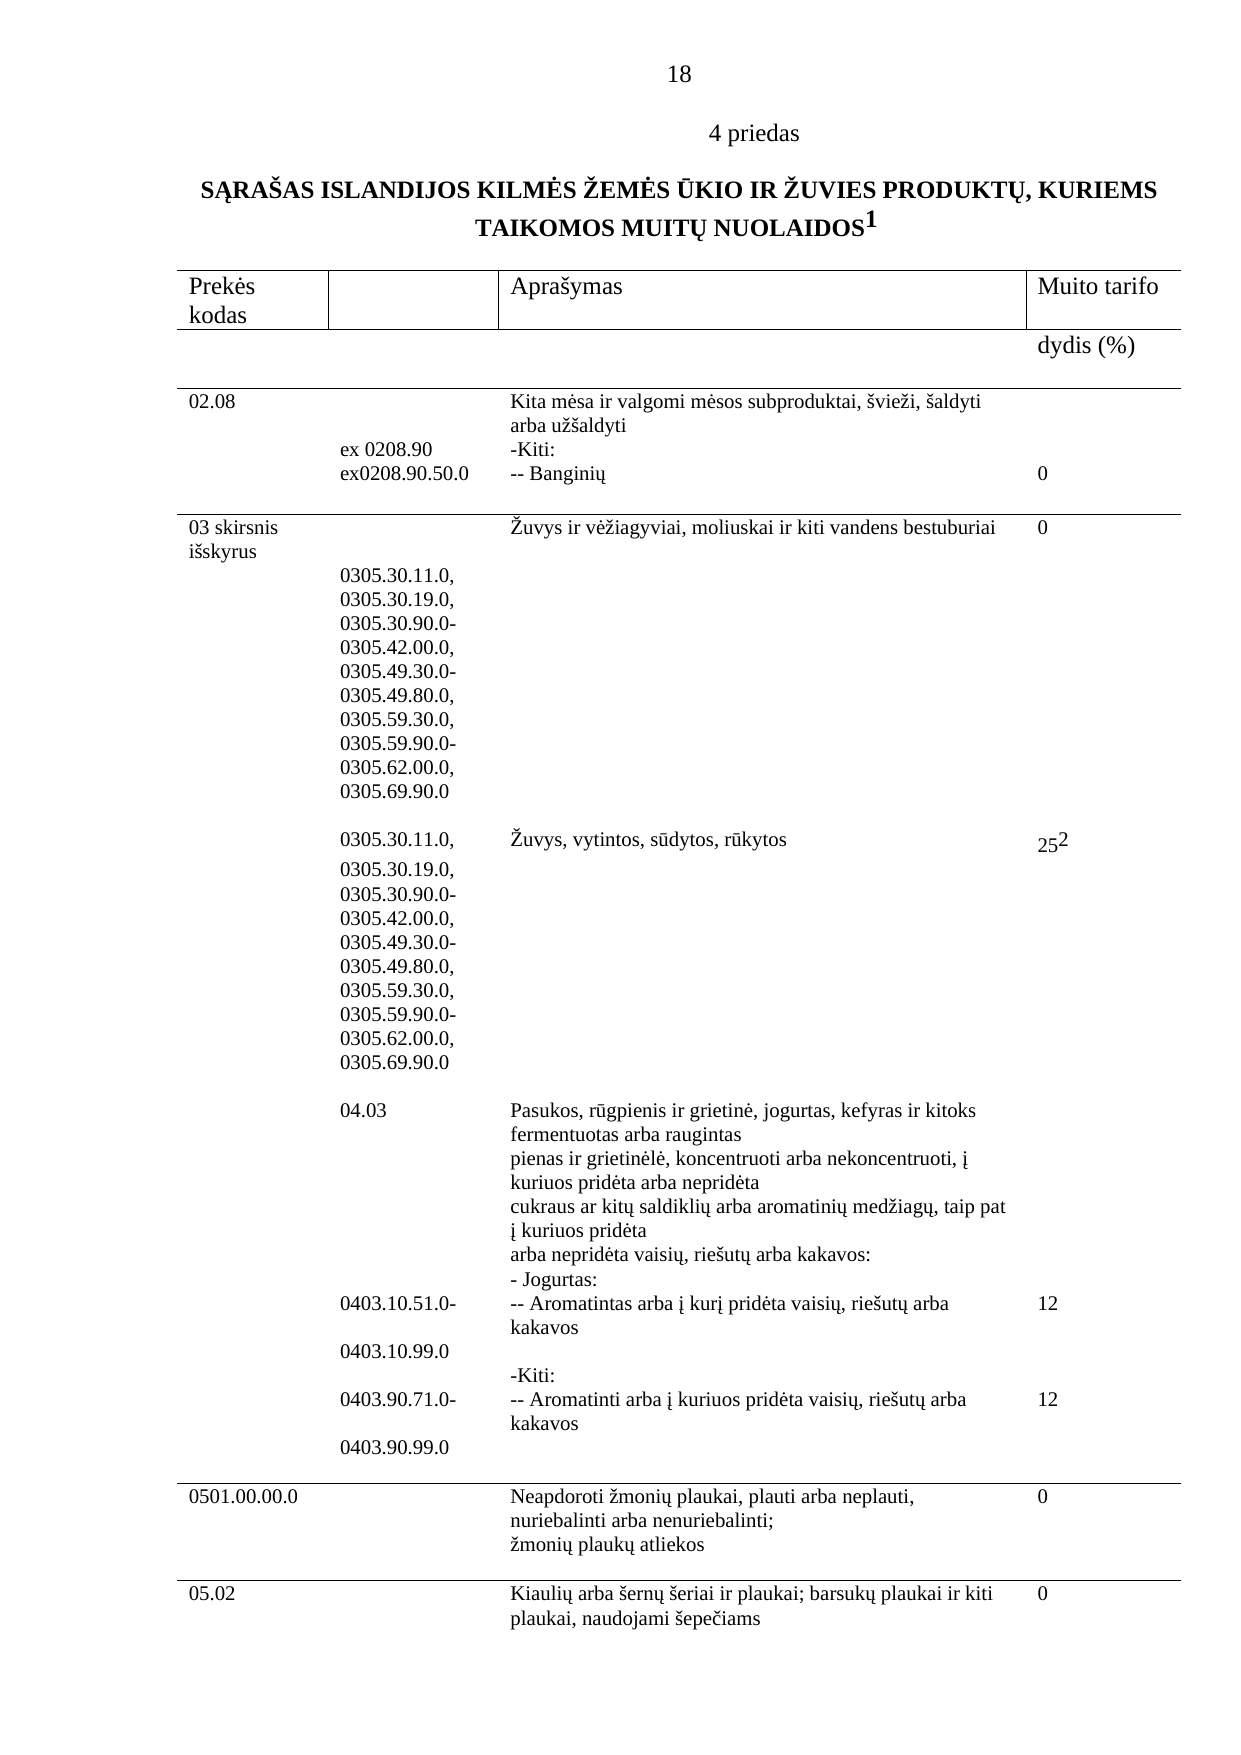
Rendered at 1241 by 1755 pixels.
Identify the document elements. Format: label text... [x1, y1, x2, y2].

table_cell [1026, 906, 1181, 929]
table_cell [1026, 1002, 1181, 1026]
table_cell [329, 485, 499, 513]
table_cell [1026, 1532, 1181, 1556]
table_cell 0305.59.30.0, [329, 707, 499, 731]
table_cell - Jogurtas: [499, 1266, 1026, 1291]
table_cell [499, 359, 1026, 387]
table_cell [177, 1363, 328, 1387]
table_cell 0305.59.90.0- [329, 731, 499, 755]
table_header Prekės kodas [177, 271, 328, 329]
table_cell 05.02 [177, 1581, 328, 1629]
table_cell [499, 881, 1026, 906]
table_cell [1026, 389, 1181, 437]
table_cell [177, 906, 328, 929]
table_cell [1026, 858, 1181, 881]
table_header Aprašymas [499, 271, 1026, 329]
table_cell 0403.10.51.0- [329, 1291, 499, 1339]
table_cell 0305.42.00.0, [329, 906, 499, 929]
table_cell [329, 389, 499, 437]
table_cell [1026, 1074, 1181, 1098]
table_cell 0305.62.00.0, [329, 1026, 499, 1050]
table_cell 0305.49.30.0- [329, 930, 499, 954]
table_cell [329, 330, 499, 359]
table_cell [329, 1266, 499, 1291]
table_cell [499, 755, 1026, 779]
table_cell -- Aromatinti arba į kuriuos pridėta vaisių, riešutų arba kakavos [499, 1387, 1026, 1435]
table_cell [1026, 1266, 1181, 1291]
table_cell [177, 437, 328, 461]
table_cell [177, 359, 328, 387]
table_cell [177, 1291, 328, 1339]
table_cell [177, 1243, 328, 1266]
table_cell [1026, 1556, 1181, 1580]
table_cell [499, 1459, 1026, 1483]
table_cell [1026, 539, 1181, 563]
table_cell [177, 330, 328, 359]
table_cell Žuvys ir vėžiagyviai, moliuskai ir kiti vandens bestuburiai [499, 515, 1026, 539]
table_cell [177, 683, 328, 707]
table_cell [499, 707, 1026, 731]
table_cell [177, 1266, 328, 1291]
table_cell [499, 1339, 1026, 1363]
table_cell 252 [1026, 828, 1181, 857]
table_cell 0305.30.90.0- [329, 611, 499, 635]
table_cell Žuvys, vytintos, sūdytos, rūkytos [499, 828, 1026, 857]
table_cell [1026, 881, 1181, 906]
table_cell [177, 1050, 328, 1074]
table_cell [499, 485, 1026, 513]
table_cell [1026, 1194, 1181, 1242]
table_cell [499, 906, 1026, 929]
table_cell Kita mėsa ir valgomi mėsos subproduktai, švieži, šaldyti arba užšaldyti [499, 389, 1026, 437]
table_cell [177, 563, 328, 587]
table_cell [329, 1243, 499, 1266]
table_cell [177, 1194, 328, 1242]
table_cell [1026, 1050, 1181, 1074]
table_cell -- Banginių [499, 461, 1026, 485]
table_header [329, 271, 498, 329]
table_cell [329, 1146, 499, 1194]
table_cell [499, 1435, 1026, 1459]
table_cell [177, 1026, 328, 1050]
table_cell [177, 461, 328, 485]
table_cell [177, 858, 328, 881]
table_cell žmonių plaukų atliekos [499, 1532, 1026, 1556]
table_cell [1026, 1435, 1181, 1459]
table_cell [177, 1459, 328, 1483]
table_cell [1026, 978, 1181, 1002]
table_cell 0501.00.00.0 [177, 1484, 328, 1532]
table_cell ex 0208.90 [329, 437, 499, 461]
table_cell [1026, 635, 1181, 659]
text SĄRAŠAS ISLANDIJOS KILMĖS ŽEMĖS ŪKIO IR ŽUVIES PRODUKTŲ, KURIEMS TAIKOMOS MUITŲ NUOLAIDOS1 [177, 176, 1181, 242]
table_cell [177, 1435, 328, 1459]
table_cell ex0208.90.50.0 [329, 461, 499, 485]
table_cell [329, 1194, 499, 1242]
table_cell [177, 1098, 328, 1146]
table_cell Neapdoroti žmonių plaukai, plauti arba neplauti, nuriebalinti arba nenuriebalinti; [499, 1484, 1026, 1532]
table_cell [177, 881, 328, 906]
table_cell 0305.62.00.0, [329, 755, 499, 779]
table_cell [1026, 659, 1181, 683]
table_cell [329, 803, 499, 827]
table_cell 0305.30.11.0, [329, 563, 499, 587]
table_cell išskyrus [177, 539, 328, 563]
table_cell [329, 359, 499, 387]
table_header Muito tarifo [1027, 271, 1181, 329]
table_cell [499, 779, 1026, 803]
table_cell [177, 1556, 328, 1580]
table_cell arba nepridėta vaisių, riešutų arba kakavos: [499, 1243, 1026, 1266]
table_cell [499, 635, 1026, 659]
table_cell [499, 330, 1026, 359]
table_cell [1026, 1098, 1181, 1146]
table_cell 0403.90.71.0- [329, 1387, 499, 1435]
table_cell 0305.49.80.0, [329, 954, 499, 978]
table_cell 0 [1026, 461, 1181, 485]
table_cell [177, 1387, 328, 1435]
table_cell [177, 707, 328, 731]
table_cell [1026, 1026, 1181, 1050]
table_cell 0 [1026, 1484, 1181, 1532]
table_cell [177, 930, 328, 954]
table_cell [1026, 1339, 1181, 1363]
table_cell -Kiti: [499, 1363, 1026, 1387]
table_cell [499, 954, 1026, 978]
table_cell [329, 1556, 499, 1580]
table_cell [499, 930, 1026, 954]
table_cell 0305.42.00.0, [329, 635, 499, 659]
table_cell [329, 1581, 499, 1629]
table_cell [177, 611, 328, 635]
table_cell 12 [1026, 1387, 1181, 1435]
table_cell [499, 1556, 1026, 1580]
table_cell Kiaulių arba šernų šeriai ir plaukai; barsukų plaukai ir kiti plaukai, naudojami šepečiams [499, 1581, 1026, 1629]
table_cell [499, 1074, 1026, 1098]
table_cell [1026, 755, 1181, 779]
table_cell pienas ir grietinėlė, koncentruoti arba nekoncentruoti, į kuriuos pridėta arba nepridėta [499, 1146, 1026, 1194]
table_cell [499, 611, 1026, 635]
table_cell [177, 828, 328, 857]
table_cell [177, 978, 328, 1002]
table_cell [499, 587, 1026, 611]
table_cell Pasukos, rūgpienis ir grietinė, jogurtas, kefyras ir kitoks fermentuotas arba raugintas [499, 1098, 1026, 1146]
table_cell [1026, 587, 1181, 611]
table_cell 02.08 [177, 389, 328, 437]
table_cell 0305.59.30.0, [329, 978, 499, 1002]
table_cell [177, 731, 328, 755]
table_cell [1026, 683, 1181, 707]
table_cell cukraus ar kitų saldiklių arba aromatinių medžiagų, taip pat į kuriuos pridėta [499, 1194, 1026, 1242]
table_cell 0305.59.90.0- [329, 1002, 499, 1026]
table_cell [499, 1002, 1026, 1026]
table_cell [1026, 1363, 1181, 1387]
table_cell [499, 563, 1026, 587]
table_cell [499, 978, 1026, 1002]
table_cell [1026, 930, 1181, 954]
text 4 priedas [177, 118, 1181, 147]
table_cell [1026, 1243, 1181, 1266]
table_cell [177, 803, 328, 827]
table_cell [329, 539, 499, 563]
table_cell [177, 1074, 328, 1098]
table_cell [1026, 563, 1181, 587]
table_cell [1026, 707, 1181, 731]
table_cell 0305.30.90.0- [329, 881, 499, 906]
table_cell 0305.30.19.0, [329, 858, 499, 881]
table_cell -Kiti: [499, 437, 1026, 461]
table_cell [177, 587, 328, 611]
table_cell [1026, 485, 1181, 513]
table_cell [177, 779, 328, 803]
table_cell [329, 1074, 499, 1098]
table_cell 0403.90.99.0 [329, 1435, 499, 1459]
table_cell 0403.10.99.0 [329, 1339, 499, 1363]
table_cell [499, 731, 1026, 755]
table_cell [499, 858, 1026, 881]
table_cell [177, 1146, 328, 1194]
table_cell 0305.49.30.0- [329, 659, 499, 683]
table_cell [499, 803, 1026, 827]
table_cell [499, 1026, 1026, 1050]
table_cell dydis (%) [1026, 330, 1181, 359]
table_cell [1026, 1459, 1181, 1483]
table_cell [177, 659, 328, 683]
table_cell 0305.69.90.0 [329, 1050, 499, 1074]
table_cell [1026, 611, 1181, 635]
table_cell [329, 1363, 499, 1387]
table_cell [177, 635, 328, 659]
table_cell [329, 1459, 499, 1483]
table_cell [499, 1050, 1026, 1074]
table_cell 0 [1026, 1581, 1181, 1629]
table_cell 0305.30.11.0, [329, 828, 499, 857]
table_cell [177, 485, 328, 513]
table_cell [499, 539, 1026, 563]
table_cell 0305.30.19.0, [329, 587, 499, 611]
table_cell [329, 515, 499, 539]
table_cell [329, 1532, 499, 1556]
table_cell 0305.49.80.0, [329, 683, 499, 707]
table_cell [1026, 437, 1181, 461]
table_cell [1026, 1146, 1181, 1194]
table_cell [1026, 779, 1181, 803]
table_cell [177, 1532, 328, 1556]
table_cell 04.03 [329, 1098, 499, 1146]
table_cell [1026, 731, 1181, 755]
table_cell [499, 683, 1026, 707]
table_cell [177, 1002, 328, 1026]
table_cell 12 [1026, 1291, 1181, 1339]
table_cell 0305.69.90.0 [329, 779, 499, 803]
table_cell 03 skirsnis [177, 515, 328, 539]
table_cell [329, 1484, 499, 1532]
table_cell [1026, 359, 1181, 387]
table_cell [177, 755, 328, 779]
table_cell [1026, 803, 1181, 827]
table_cell [177, 1339, 328, 1363]
table_cell [177, 954, 328, 978]
table_cell [499, 659, 1026, 683]
table_cell 0 [1026, 515, 1181, 539]
table_cell -- Aromatintas arba į kurį pridėta vaisių, riešutų arba kakavos [499, 1291, 1026, 1339]
table_cell [1026, 954, 1181, 978]
